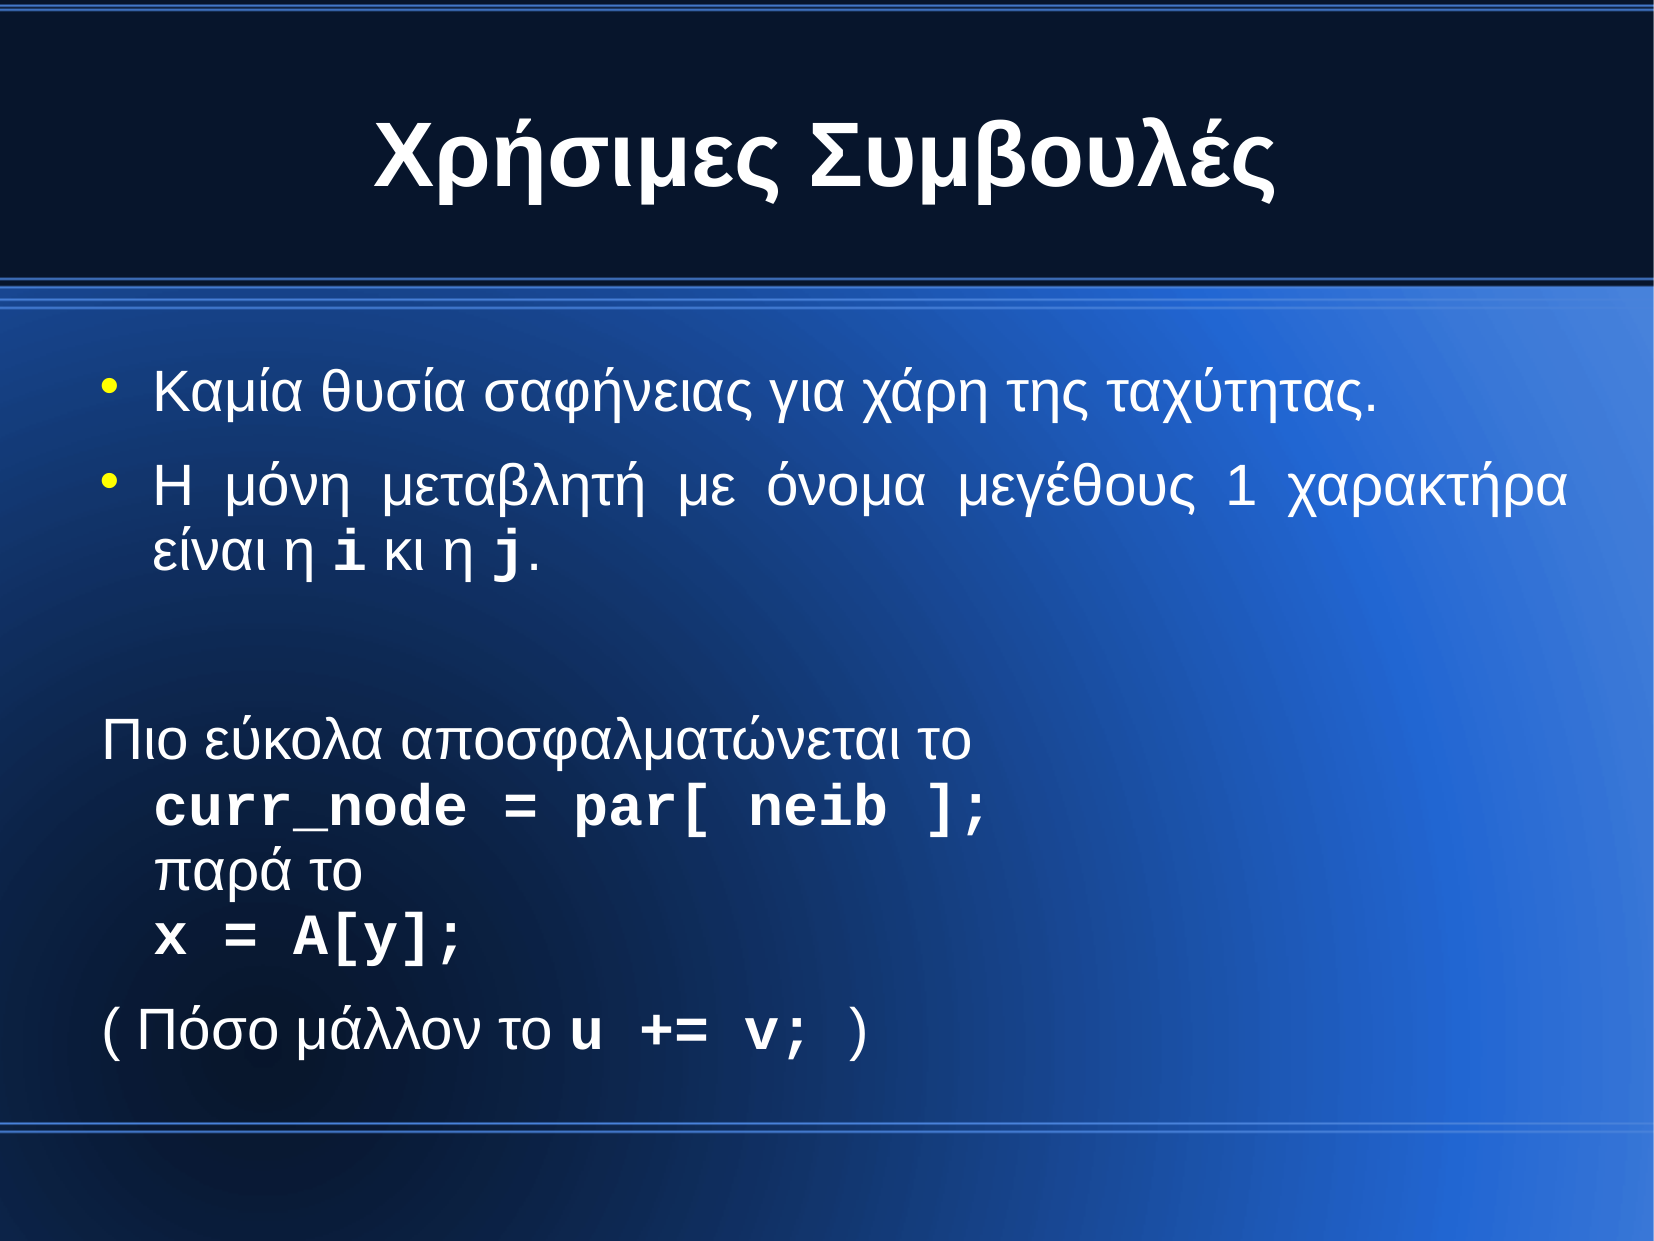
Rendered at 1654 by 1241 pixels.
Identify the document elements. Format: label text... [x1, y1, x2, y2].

list Καμία θυσία σαφήνειας για χάρη της ταχύτητας. Η μόνη μεταβλητή με όνομα μεγέθους 1 χαρακτήρα είναι η i κι η j. Πιο εύκολα αποσφαλματώνεται το curr_node = par[ neib ]; παρά το x = A[y]; ( Πόσο μάλλον το u += v; ) [82, 355, 1571, 1209]
title Χρήσιμες Συμβουλές [82, 49, 1571, 257]
picture [0, 0, 1654, 1241]
